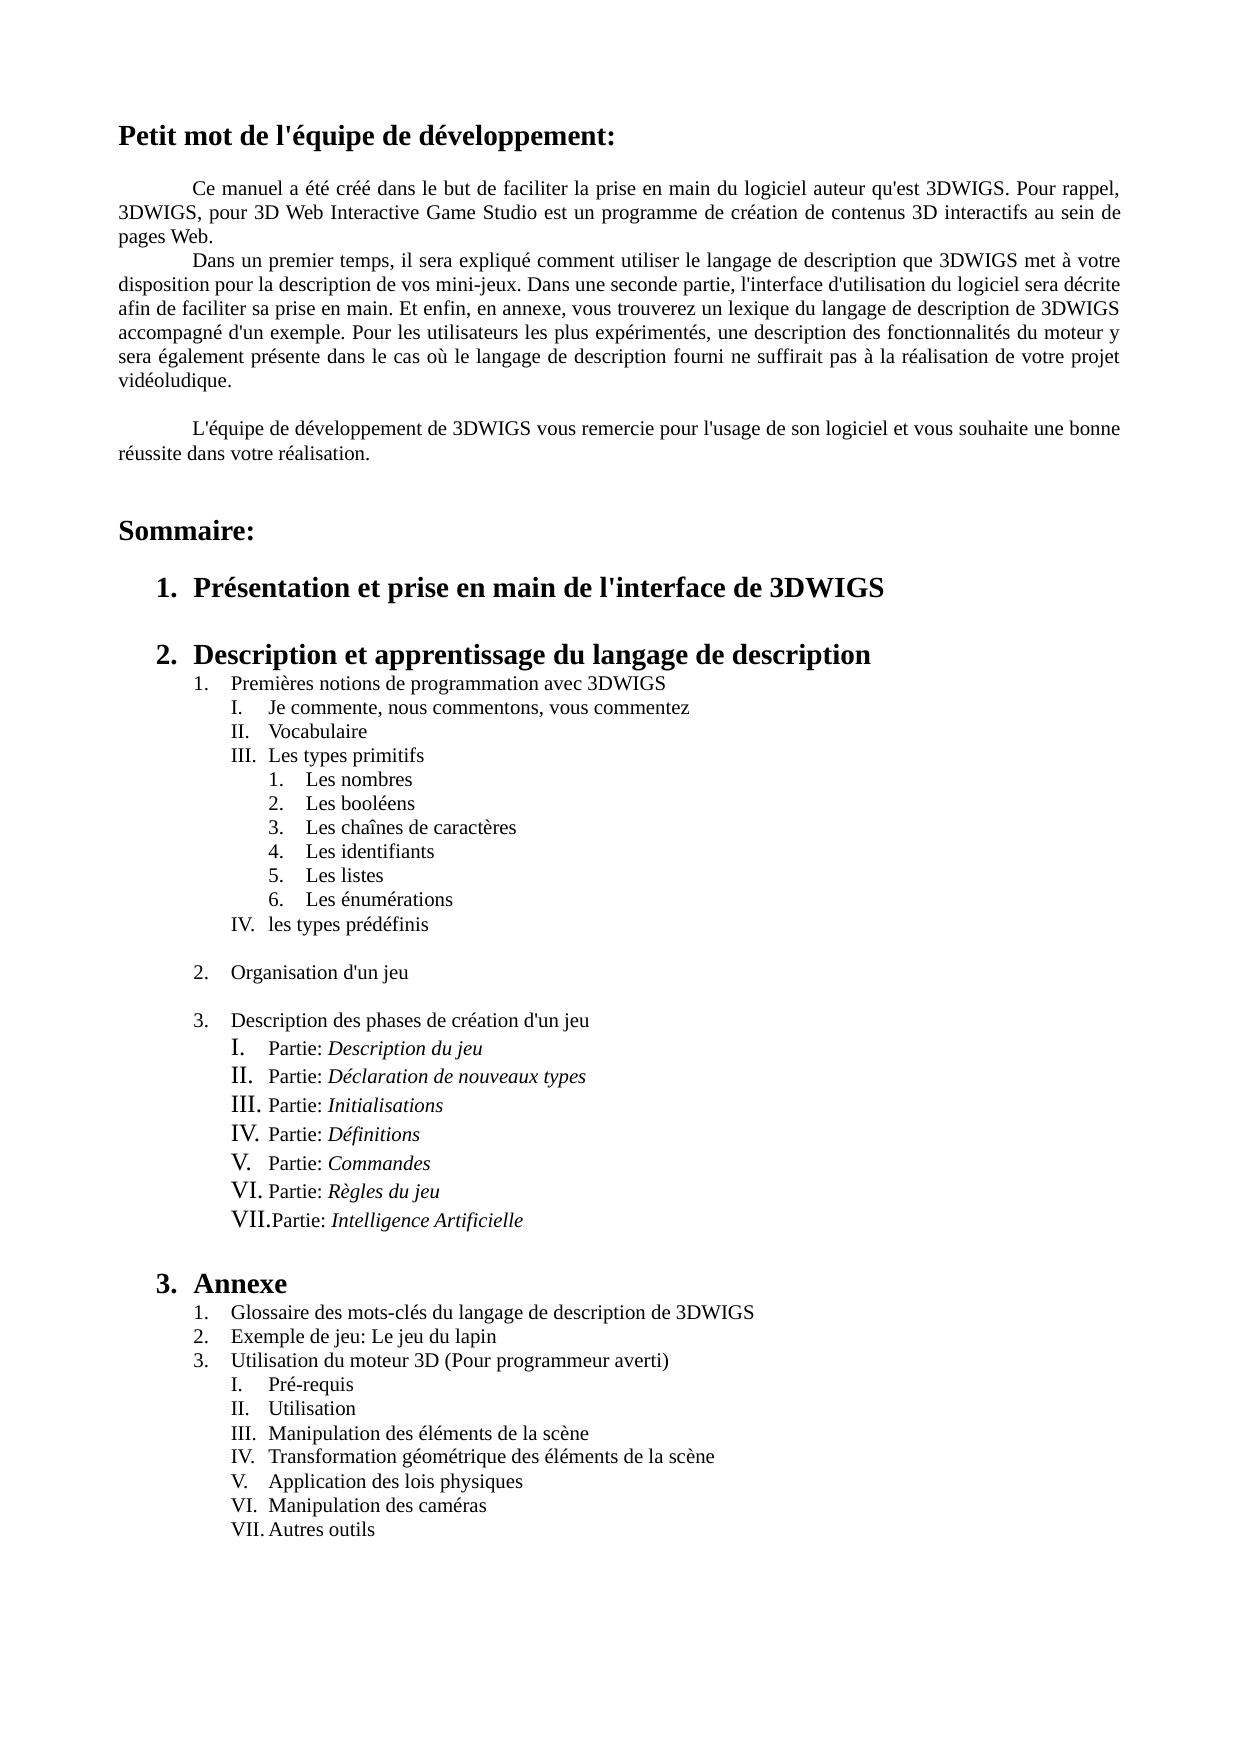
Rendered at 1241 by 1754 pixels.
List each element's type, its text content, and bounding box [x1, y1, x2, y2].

list Annexe [156, 1267, 1122, 1300]
list Partie: Initialisations [231, 1089, 1122, 1118]
list Les types primitifs [231, 743, 1122, 767]
text Petit mot de l'équipe de développement: [118, 118, 1122, 152]
list Manipulation des caméras [231, 1493, 1122, 1517]
list Partie: Définitions [231, 1118, 1122, 1147]
list Utilisation du moteur 3D (Pour programmeur averti) [193, 1348, 1122, 1372]
list Premières notions de programmation avec 3DWIGS [193, 671, 1122, 695]
list Description et apprentissage du langage de description [156, 637, 1122, 671]
list Manipulation des éléments de la scène [231, 1420, 1122, 1444]
list Description des phases de création d'un jeu [193, 1008, 1122, 1032]
text Dans un premier temps, il sera expliqué comment utiliser le langage de description que 3DWIGS met à votre disposition pour la description de vos mini-jeux. Dans une seconde partie, l'interface d'utilisation du logiciel sera décrite afin de faciliter sa prise en main. Et enfin, en annexe, vous trouverez un lexique du langage de description de 3DWIGS accompagné d'un exemple. Pour les utilisateurs les plus expérimentés, une description des fonctionnalités du moteur y sera également présente dans le cas où le langage de description fourni ne suffirait pas à la réalisation de votre projet vidéoludique. [118, 248, 1122, 392]
list Les énumérations [268, 887, 1122, 911]
list Les identifiants [268, 839, 1122, 863]
list Vocabulaire [231, 719, 1122, 743]
list Les nombres [268, 767, 1122, 791]
list Présentation et prise en main de l'interface de 3DWIGS [156, 570, 1122, 604]
list Partie: Intelligence Artificielle [231, 1204, 1122, 1233]
list Application des lois physiques [231, 1468, 1122, 1493]
list Les booléens [268, 791, 1122, 815]
list Les listes [268, 863, 1122, 887]
list Partie: Description du jeu [231, 1032, 1122, 1061]
list les types prédéfinis [231, 911, 1122, 936]
list Autres outils [231, 1517, 1122, 1541]
list Glossaire des mots-clés du langage de description de 3DWIGS [193, 1300, 1122, 1324]
list Partie: Commandes [231, 1147, 1122, 1176]
list Partie: Règles du jeu [231, 1176, 1122, 1204]
list Organisation d'un jeu [193, 959, 1122, 984]
text Ce manuel a été créé dans le but de faciliter la prise en main du logiciel auteur qu'est 3DWIGS. Pour rappel, 3DWIGS, pour 3D Web Interactive Game Studio est un programme de création de contenus 3D interactifs au sein de pages Web. [118, 176, 1122, 248]
list Pré-requis [231, 1372, 1122, 1396]
list Transformation géométrique des éléments de la scène [231, 1444, 1122, 1468]
list Utilisation [231, 1396, 1122, 1420]
text L'équipe de développement de 3DWIGS vous remercie pour l'usage de son logiciel et vous souhaite une bonne réussite dans votre réalisation. [118, 416, 1122, 464]
text Sommaire: [118, 513, 1122, 546]
list Partie: Déclaration de nouveaux types [231, 1061, 1122, 1089]
list Les chaînes de caractères [268, 815, 1122, 839]
list Je commente, nous commentons, vous commentez [231, 695, 1122, 719]
list Exemple de jeu: Le jeu du lapin [193, 1324, 1122, 1348]
